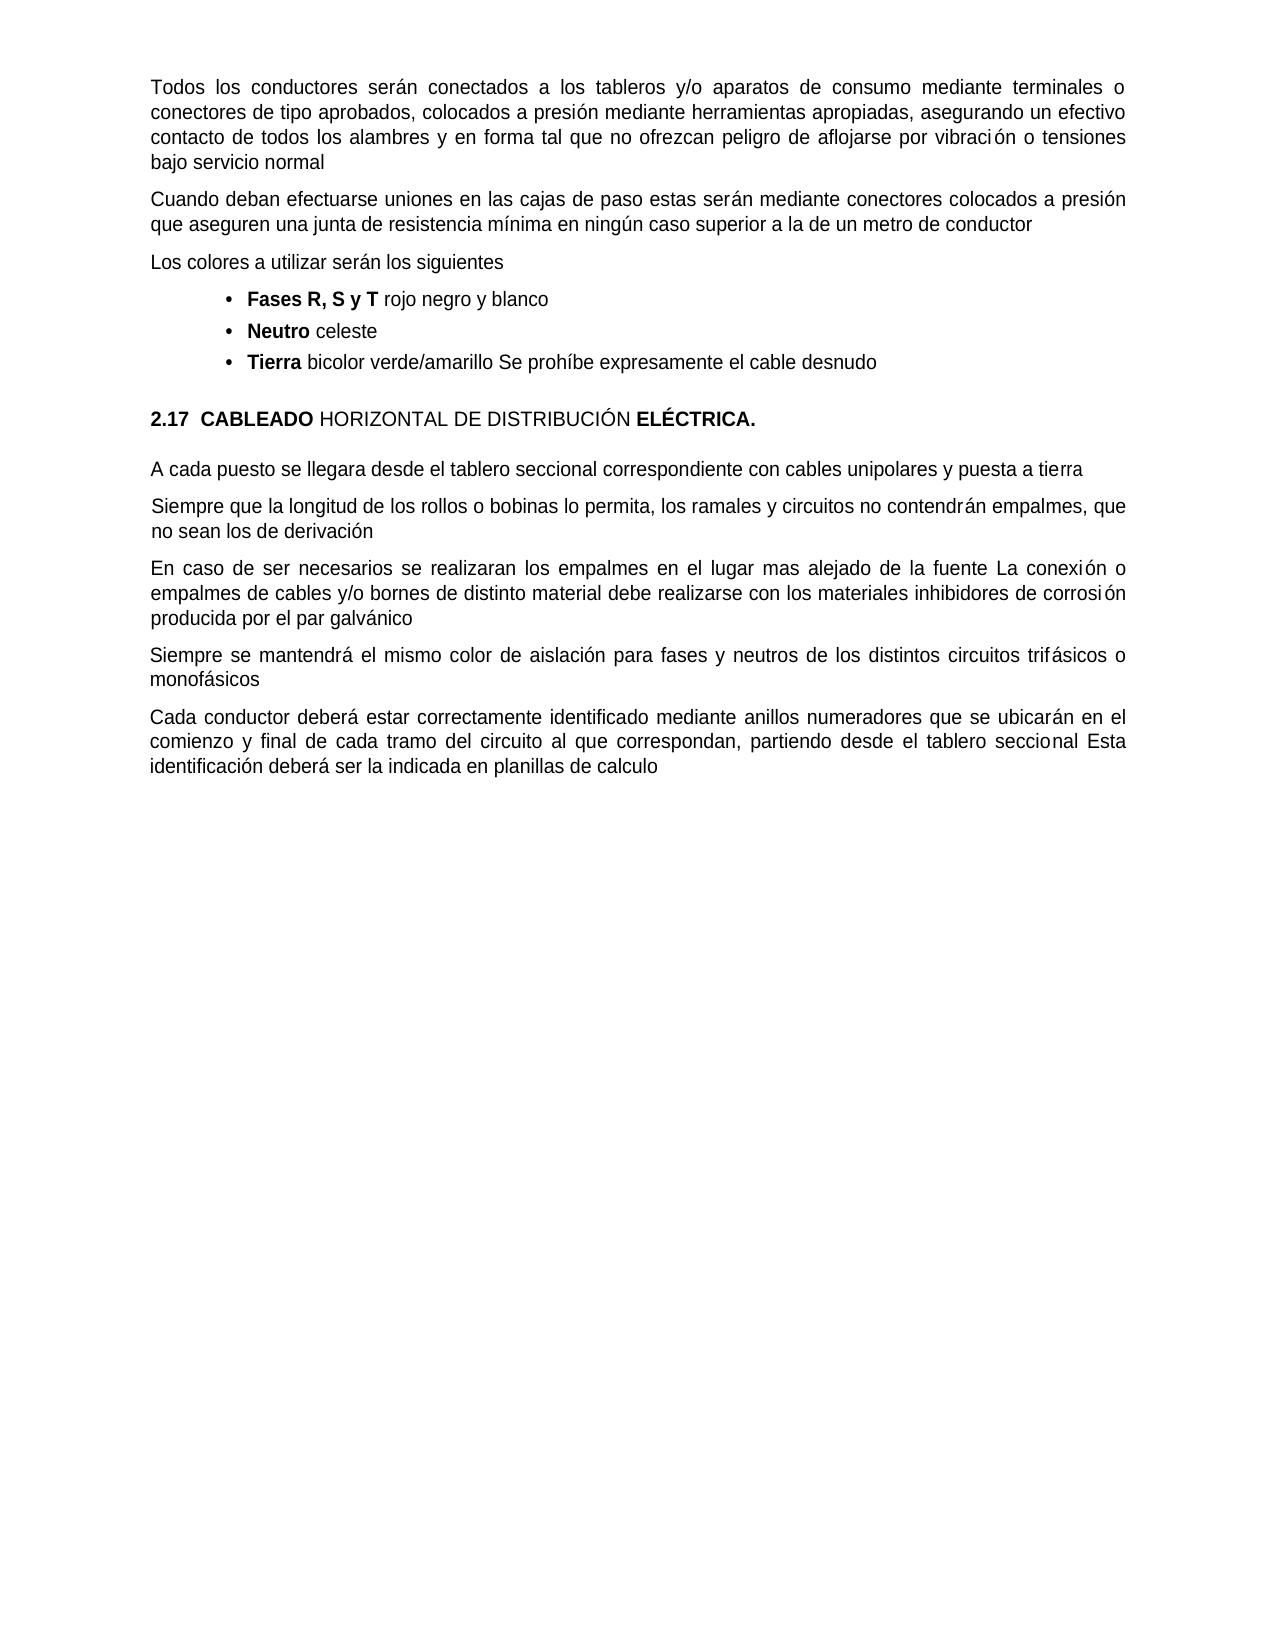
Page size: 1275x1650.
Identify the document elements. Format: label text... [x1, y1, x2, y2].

text • Fases R, S y T rojo negro y blanco [225, 281, 1126, 313]
text 2.17 CABLEADO HORIZONTAL DE DISTRIBUCIÓN ELÉCTRICA. [150, 407, 1126, 431]
text • Neutro celeste [225, 313, 1126, 344]
text Cada conductor deberá estar correctamente identificado mediante anillos numeradores que se ubicarán en el comienzo y final de cada tramo del circuito al que correspondan, partiendo desde el tablero seccio­nal Esta identificación deberá ser la indicada en planillas de calculo [149, 704, 1126, 779]
text Todos los conductores serán conectados a los tableros y/o aparatos de consumo mediante terminales o conectores de tipo aprobados, colocados a presión mediante herramientas apropiadas, asegurando un efectivo contacto de todos los alambres y en forma tal que no ofrezcan peligro de aflojarse por vibración o tensiones bajo servicio normal [150, 75, 1126, 174]
text Los colores a utilizar serán los siguientes [150, 250, 1126, 274]
text Siempre se mantendrá el mismo color de aislación para fases y neutros de los distintos circuitos trifásicos o monofásicos [149, 644, 1126, 692]
text A cada puesto se llegara desde el tablero seccional correspondiente con cables unipolares y puesta a tie­rra [150, 457, 1126, 481]
text Siempre que la longitud de los rollos o bobinas lo permita, los ramales y circuitos no contendrán empal­mes, que no sean los de derivación [151, 493, 1126, 543]
text • Tierra bicolor verde/amarillo Se prohíbe expresamente el cable desnudo [225, 344, 1126, 376]
text En caso de ser necesarios se realizaran los empalmes en el lugar mas alejado de la fuente La conexión o empalmes de cables y/o bornes de distinto material debe realizarse con los materiales inhibidores de corrosión producida por el par galvánico [150, 556, 1126, 630]
text Cuando deban efectuarse uniones en las cajas de paso estas serán mediante conectores colocados a presión que aseguren una junta de resistencia mínima en ningún caso superior a la de un metro de con­ductor [150, 187, 1126, 236]
